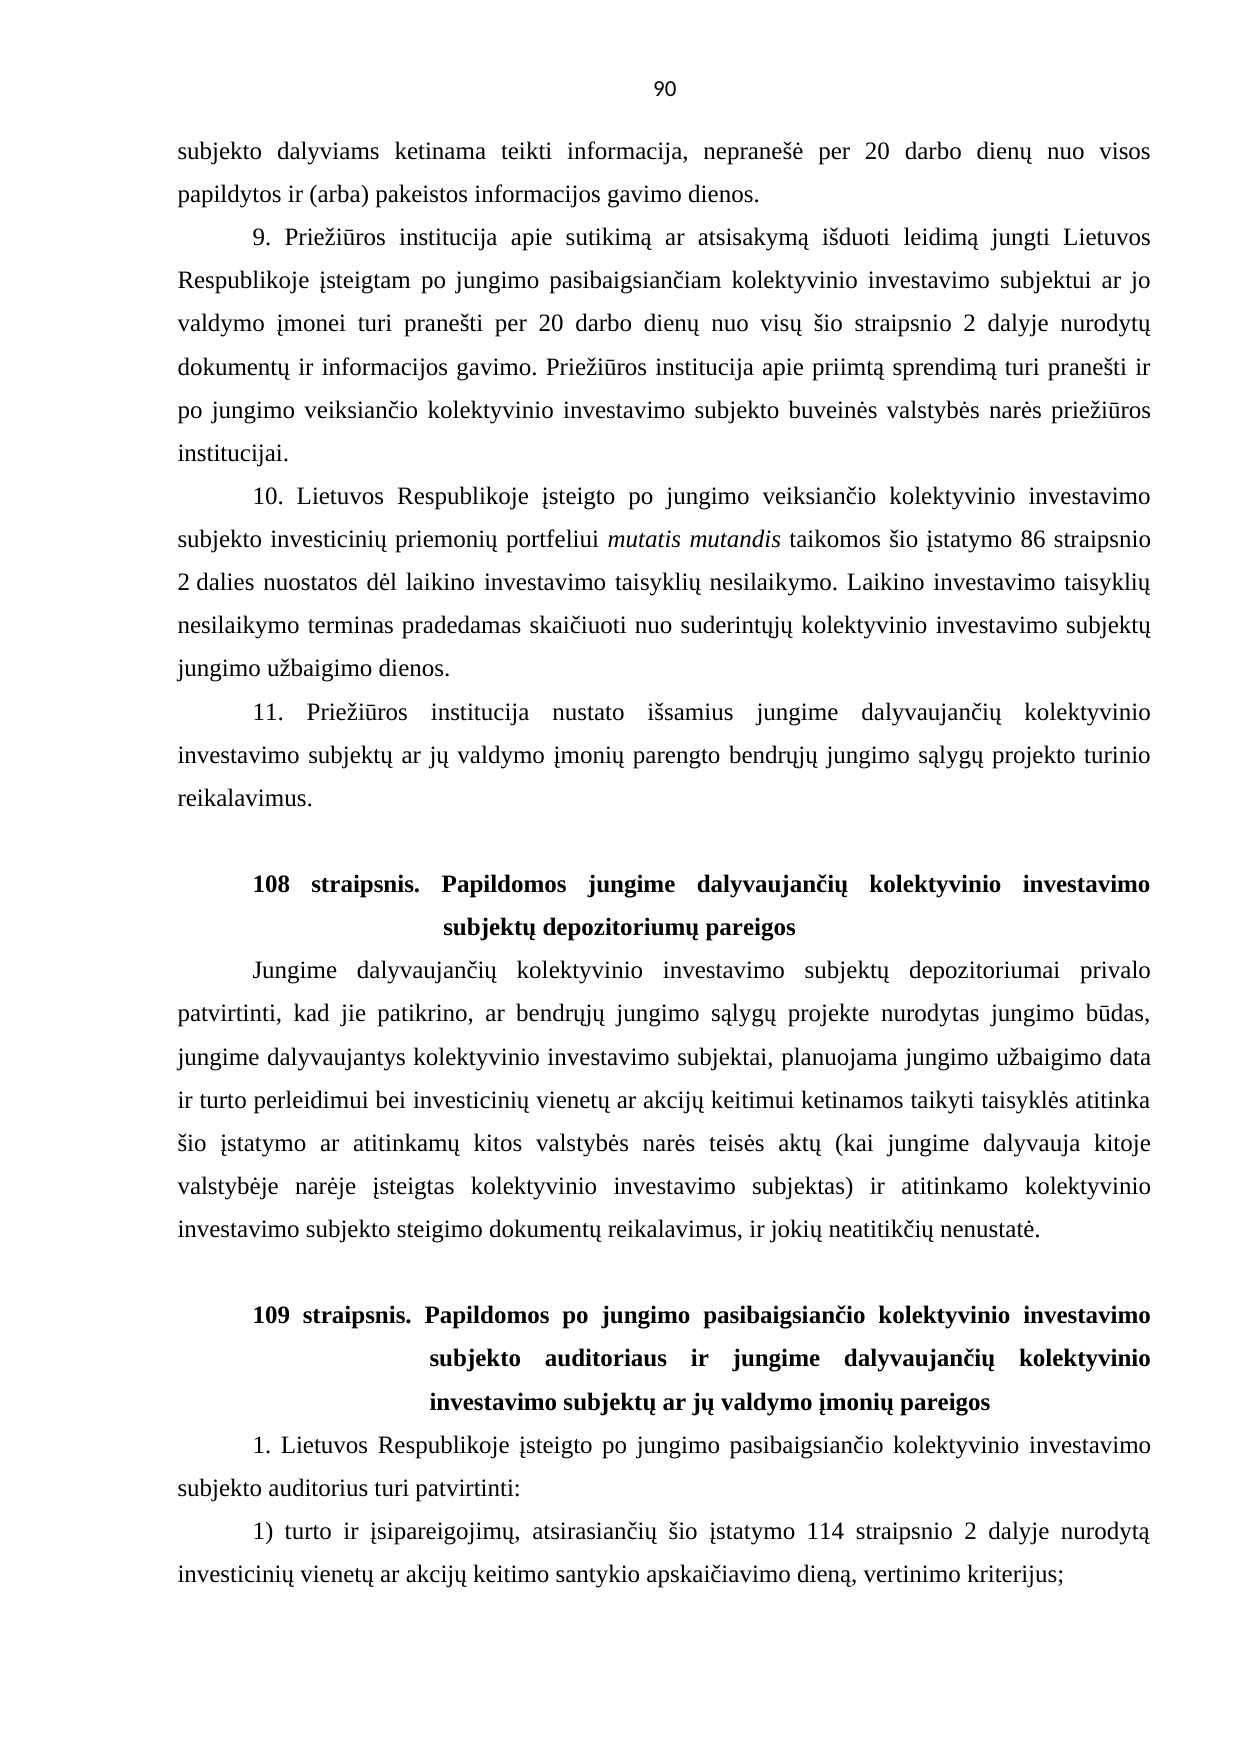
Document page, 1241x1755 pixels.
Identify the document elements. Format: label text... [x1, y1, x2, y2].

text 109 straipsnis. Papildomos po jungimo pasibaigsiančio kolektyvinio investavimo subjekto auditoriaus ir jungime dalyvaujančių kolektyvinio investavimo subjektų ar jų valdymo įmonių pareigos [252, 1300, 1152, 1415]
text 1. Lietuvos Respublikoje įsteigto po jungimo pasibaigsiančio kolektyvinio investavimo subjekto auditorius turi patvirtinti: [177, 1430, 1152, 1502]
text 108 straipsnis. Papildomos jungime dalyvaujančių kolektyvinio investavimo subjektų depozitoriumų pareigos [252, 869, 1152, 941]
text 9. Priežiūros institucija apie sutikimą ar atsisakymą išduoti leidimą jungti Lietuvos Respublikoje įsteigtam po jungimo pasibaigsiančiam kolektyvinio investavimo subjektui ar jo valdymo įmonei turi pranešti per 20 darbo dienų nuo visų šio straipsnio 2 dalyje nurodytų dokumentų ir informacijos gavimo. Priežiūros institucija apie priimtą sprendimą turi pranešti ir po jungimo veiksiančio kolektyvinio investavimo subjekto buveinės valstybės narės priežiūros institucijai. [177, 222, 1152, 467]
text 10. Lietuvos Respublikoje įsteigto po jungimo veiksiančio kolektyvinio investavimo subjekto investicinių priemonių portfeliui mutatis mutandis taikomos šio įstatymo 86 straipsnio 2 dalies nuostatos dėl laikino investavimo taisyklių nesilaikymo. Laikino investavimo taisyklių nesilaikymo terminas pradedamas skaičiuoti nuo suderintųjų kolektyvinio investavimo subjektų jungimo užbaigimo dienos. [177, 481, 1152, 682]
text 1) turto ir įsipareigojimų, atsirasiančių šio įstatymo 114 straipsnio 2 dalyje nurodytą investicinių vienetų ar akcijų keitimo santykio apskaičiavimo dieną, vertinimo kriterijus; [177, 1516, 1152, 1588]
text subjekto dalyviams ketinama teikti informacija, nepranešė per 20 darbo dienų nuo visos papildytos ir (arba) pakeistos informacijos gavimo dienos. [177, 136, 1152, 208]
text Jungime dalyvaujančių kolektyvinio investavimo subjektų depozitoriumai privalo patvirtinti, kad jie patikrino, ar bendrųjų jungimo sąlygų projekte nurodytas jungimo būdas, jungime dalyvaujantys kolektyvinio investavimo subjektai, planuojama jungimo užbaigimo data ir turto perleidimui bei investicinių vienetų ar akcijų keitimui ketinamos taikyti taisyklės atitinka šio įstatymo ar atitinkamų kitos valstybės narės teisės aktų (kai jungime dalyvauja kitoje valstybėje narėje įsteigtas kolektyvinio investavimo subjektas) ir atitinkamo kolektyvinio investavimo subjekto steigimo dokumentų reikalavimus, ir jokių neatitikčių nenustatė. [177, 955, 1152, 1243]
text 11. Priežiūros institucija nustato išsamius jungime dalyvaujančių kolektyvinio investavimo subjektų ar jų valdymo įmonių parengto bendrųjų jungimo sąlygų projekto turinio reikalavimus. [177, 697, 1152, 812]
